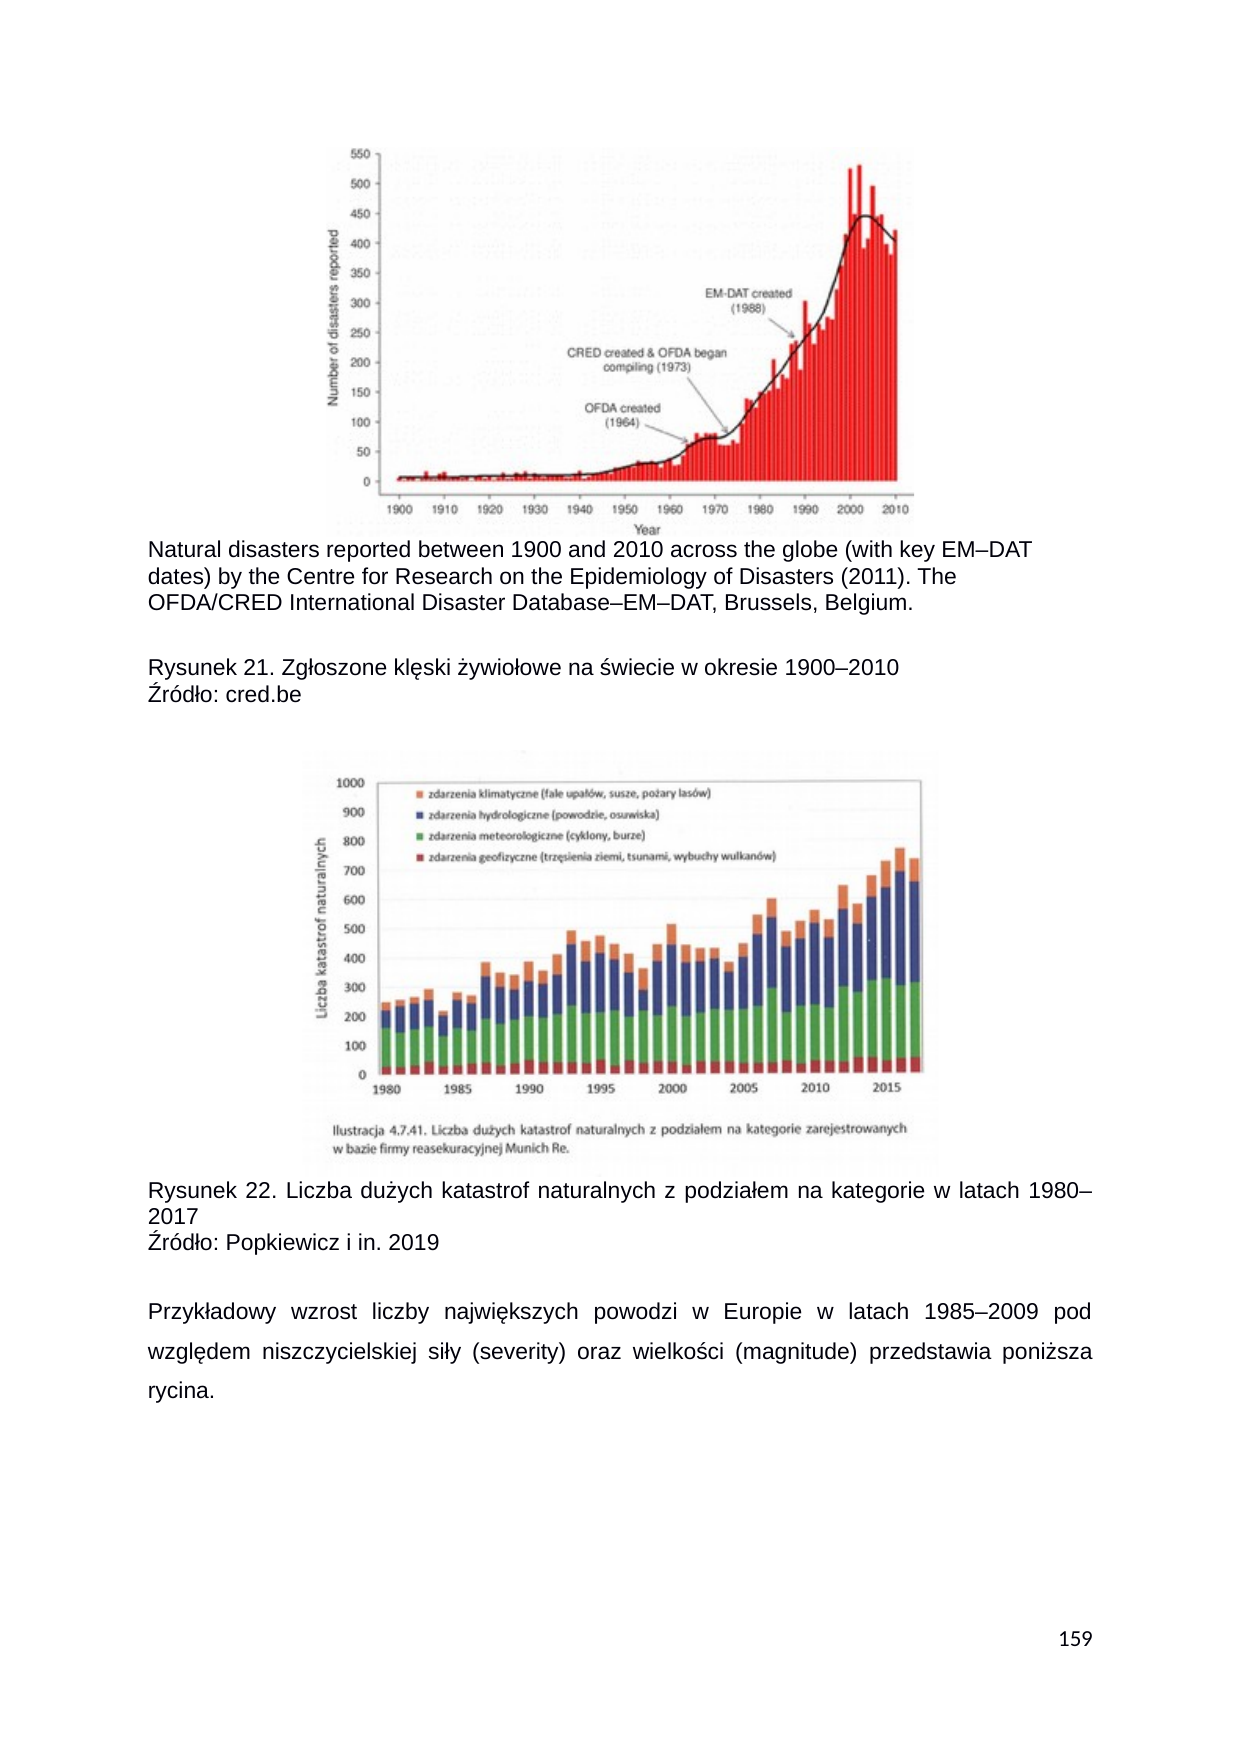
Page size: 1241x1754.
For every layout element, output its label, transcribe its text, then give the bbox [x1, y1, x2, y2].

text Rysunek 21. Zgłoszone klęski żywiołowe na świecie w okresie 1900–2010 [148, 654, 1093, 681]
text Źródło: cred.be [148, 681, 1093, 707]
text Źródło: Popkiewicz i in. 2019 [148, 1229, 1093, 1256]
text Rysunek 22. Liczba dużych katastrof naturalnych z podziałem na kategorie w latach 1980–2017 [148, 1177, 1093, 1229]
picture [301, 750, 939, 1177]
text Przykładowy wzrost liczby największych powodzi w Europie w latach 1985–2009 pod względem niszczycielskiej siły (severity) oraz wielkości (magnitude) przedstawia poniższa rycina. [148, 1298, 1093, 1403]
text Natural disasters reported between 1900 and 2010 across the globe (with key EM–DAT dates) by the Centre for Research on the Epidemiology of Disasters (2011). The OFDA/CRED International Disaster Database–EM–DAT, Brussels, Belgium. [148, 536, 1093, 615]
picture [326, 147, 915, 537]
